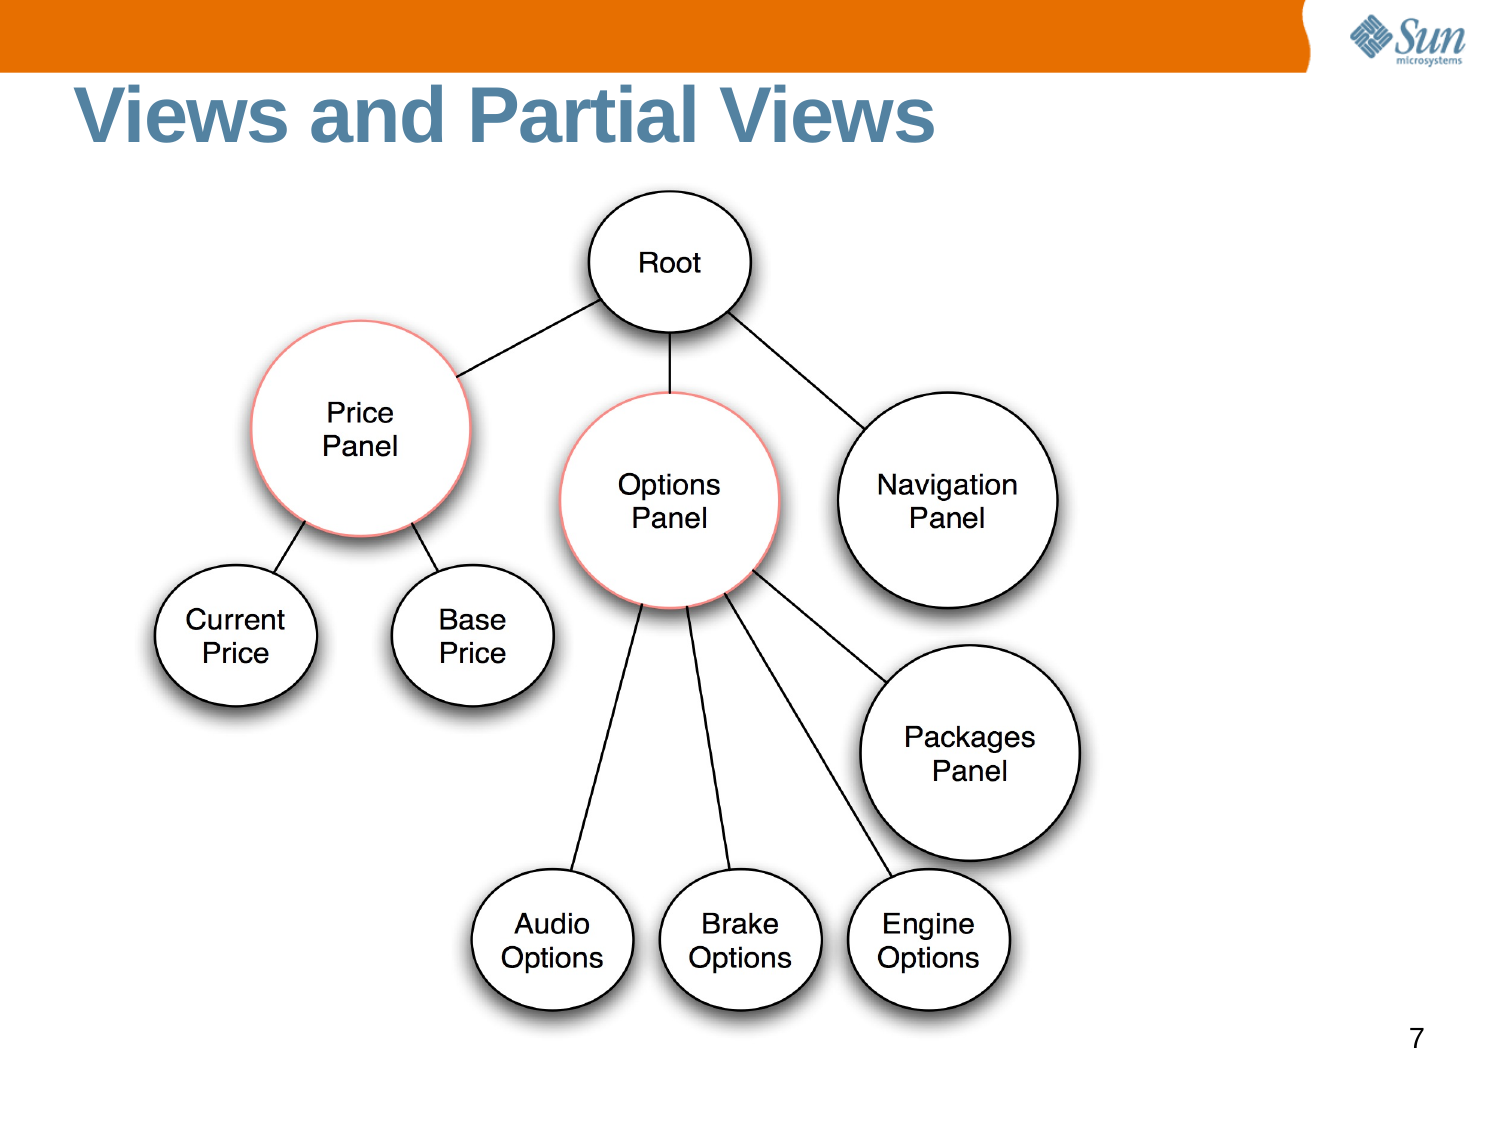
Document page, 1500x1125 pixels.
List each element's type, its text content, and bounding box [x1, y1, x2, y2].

picture [127, 174, 1107, 1046]
title Views and Partial Views [73, 79, 1436, 184]
picture [0, 0, 1500, 75]
